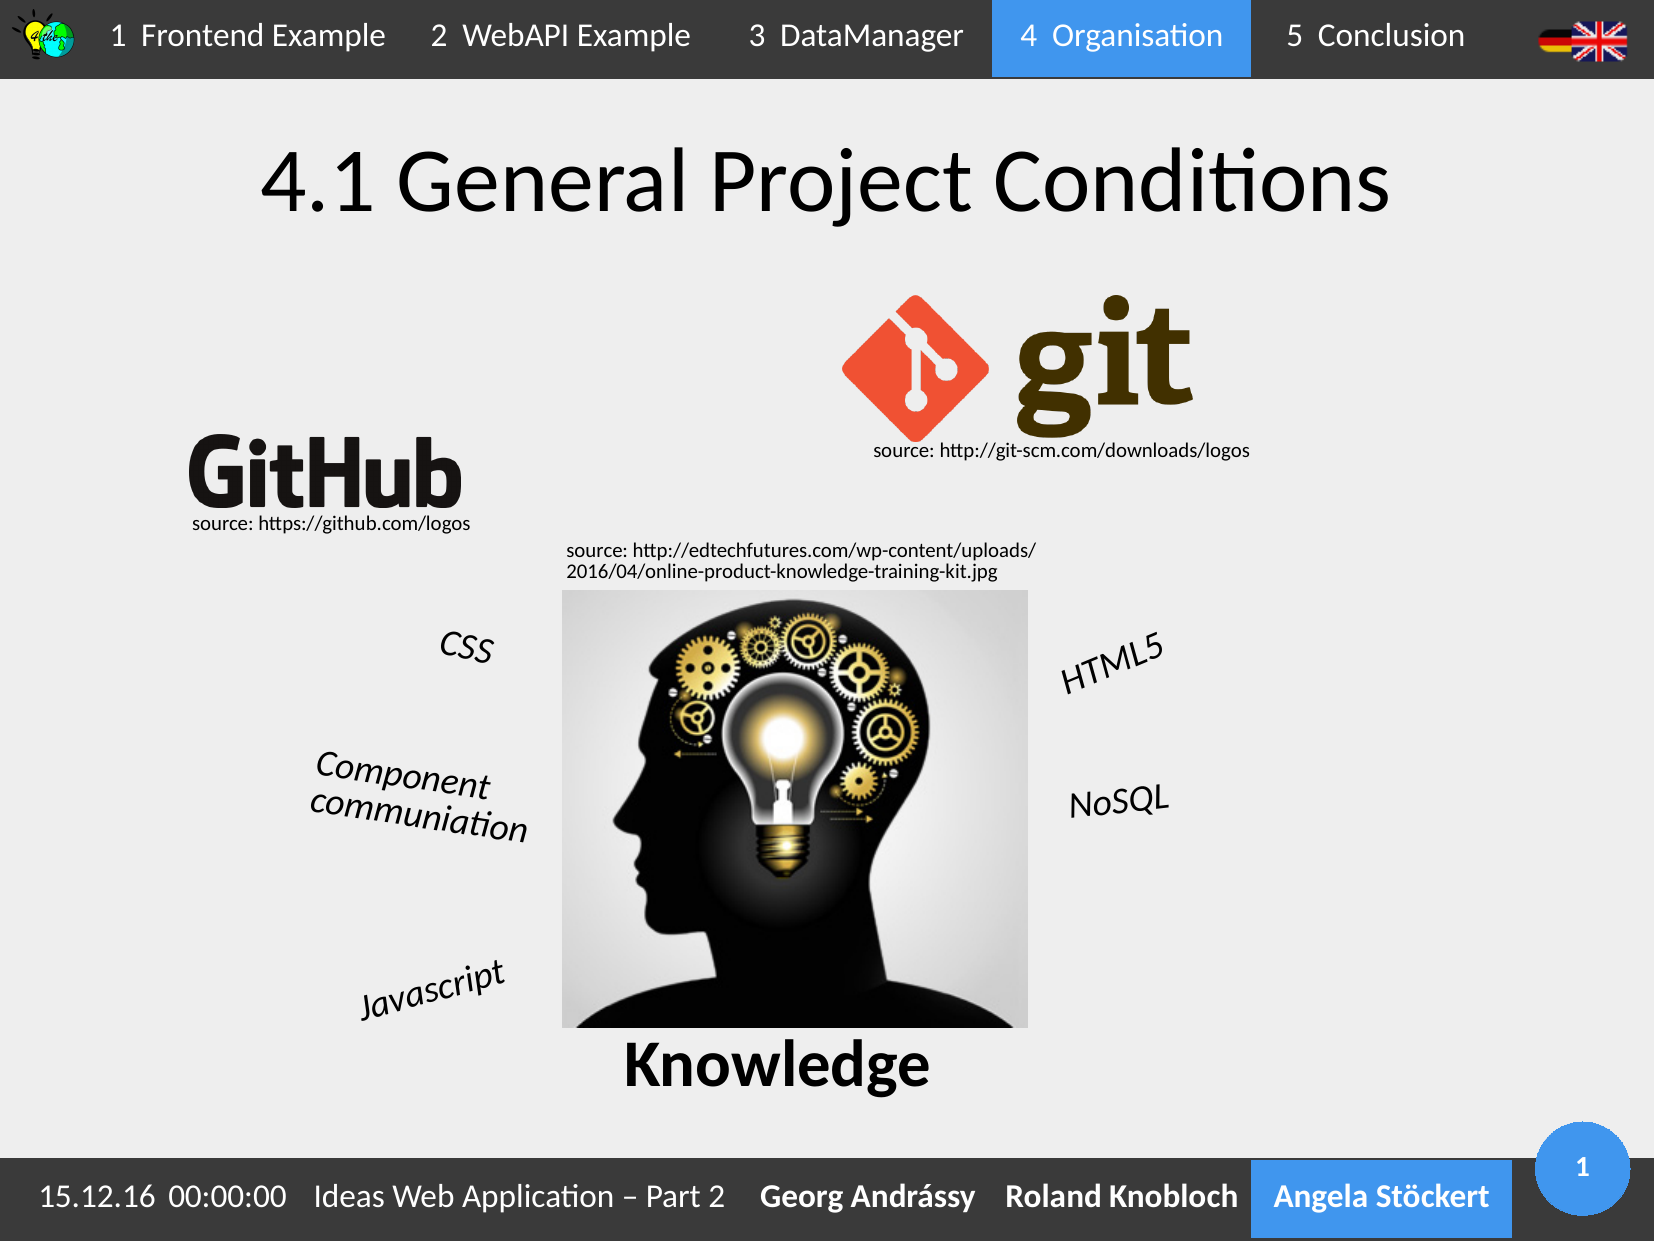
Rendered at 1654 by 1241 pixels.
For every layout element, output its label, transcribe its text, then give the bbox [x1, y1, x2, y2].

picture [1536, 18, 1629, 64]
text_box CSS [419, 616, 674, 721]
text_box 1 Frontend Example [94, 0, 401, 77]
text_box Knowledge [609, 1025, 1082, 1115]
picture [562, 597, 1028, 1028]
text_box 5 Conclusion [1251, 0, 1501, 77]
text_box Roland Knobloch [992, 1160, 1251, 1238]
text_box Ideas Web Application – Part 2 [307, 1160, 733, 1238]
title 4.1 General Project Conditions [82, 106, 1571, 272]
text_box HTML5 [1039, 536, 1378, 721]
text_box Georg Andrássy [744, 1160, 992, 1238]
picture [842, 295, 1193, 442]
text_box source: http://git-scm.com/downloads/logos [858, 434, 1287, 473]
text_box Javascript [338, 911, 650, 1046]
text_box source: http://edtechfutures.com/wp-content/uploads/ 2016/04/online-product-knowledge-training-kit.jpg [551, 534, 1070, 597]
text_box 3 DataManager [720, 0, 992, 77]
text_box Angela Stöckert [1251, 1160, 1512, 1238]
text_box source: https://github.com/logos [177, 507, 524, 546]
picture [189, 434, 461, 507]
text_box NoSQL [1051, 751, 1363, 842]
picture [2, 0, 83, 79]
text_box 2 WebAPI Example [401, 0, 720, 77]
text_box 4 Organisation [992, 0, 1251, 77]
text_box Component communiation [290, 737, 568, 874]
